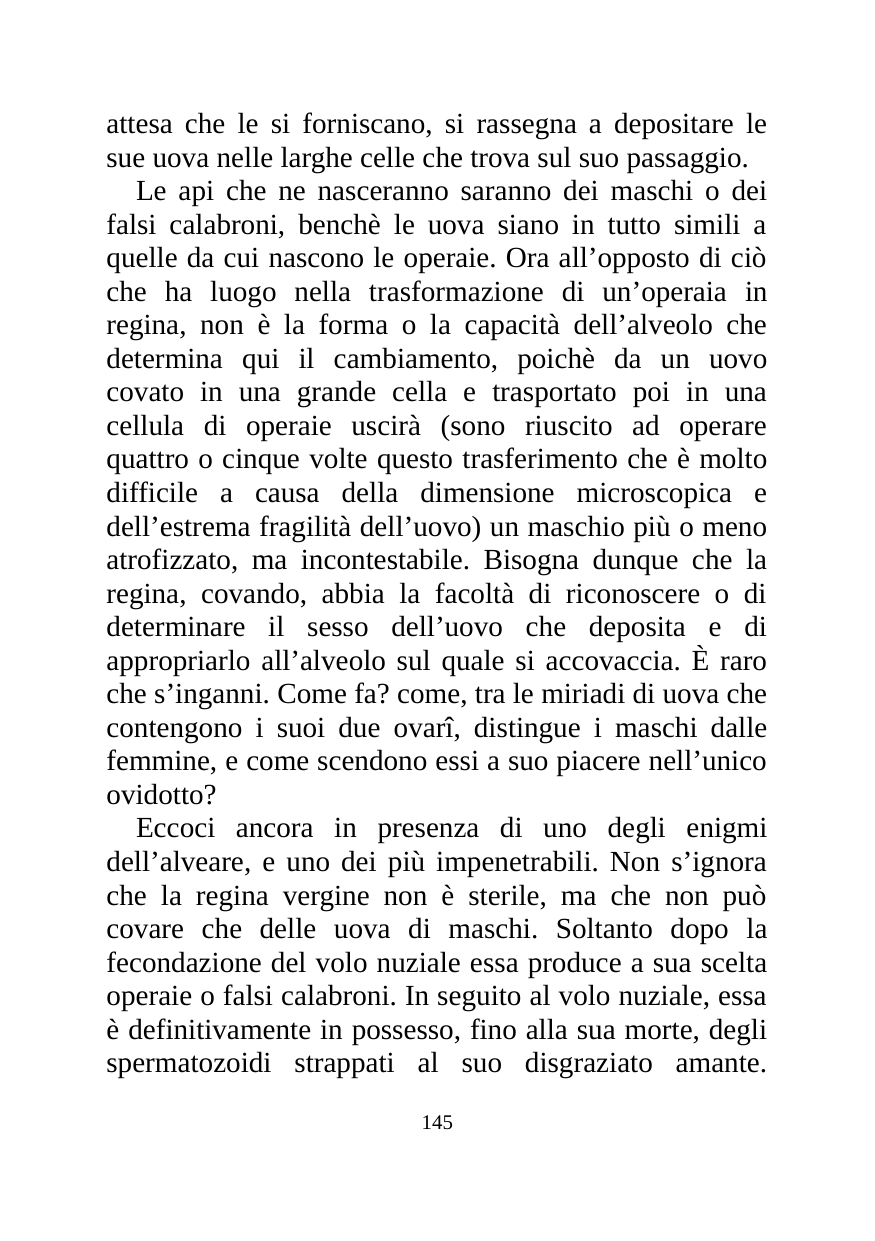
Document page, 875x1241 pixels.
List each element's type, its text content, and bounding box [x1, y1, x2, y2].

text Le api che ne nasceranno saranno dei maschi o dei falsi calabroni, benchè le uova siano in tutto simili a quelle da cui nascono le operaie. Ora all’opposto di ciò che ha luogo nella trasformazione di un’operaia in regina, non è la forma o la capacità dell’alveolo che determina qui il cambiamento, poichè da un uovo covato in una grande cella e trasportato poi in una cellula di operaie uscirà (sono riuscito ad operare quattro o cinque volte questo trasferimento che è molto difficile a causa della dimensione microscopica e dell’estrema fragilità dell’uovo) un maschio più o meno atrofizzato, ma incontestabile. Bisogna dunque che la regina, covando, abbia la facoltà di riconoscere o di determinare il sesso dell’uovo che deposita e di appropriarlo all’alveolo sul quale si accovaccia. È raro che s’inganni. Come fa? come, tra le miriadi di uova che contengono i suoi due ovarî, distingue i maschi dalle femmine, e come scendono essi a suo piacere nell’unico ovidotto? [106, 173, 768, 811]
text Eccoci ancora in presenza di uno degli enigmi dell’alveare, e uno dei più impenetrabili. Non s’ignora che la regina vergine non è sterile, ma che non può covare che delle uova di maschi. Soltanto dopo la fecondazione del volo nuziale essa produce a sua scelta operaie o falsi calabroni. In seguito al volo nuziale, essa è definitivamente in possesso, fino alla sua morte, degli spermatozoidi strappati al suo disgraziato amante. [106, 811, 768, 1079]
text attesa che le si forniscano, si rassegna a depositare le sue uova nelle larghe celle che trova sul suo passaggio. [106, 106, 768, 173]
